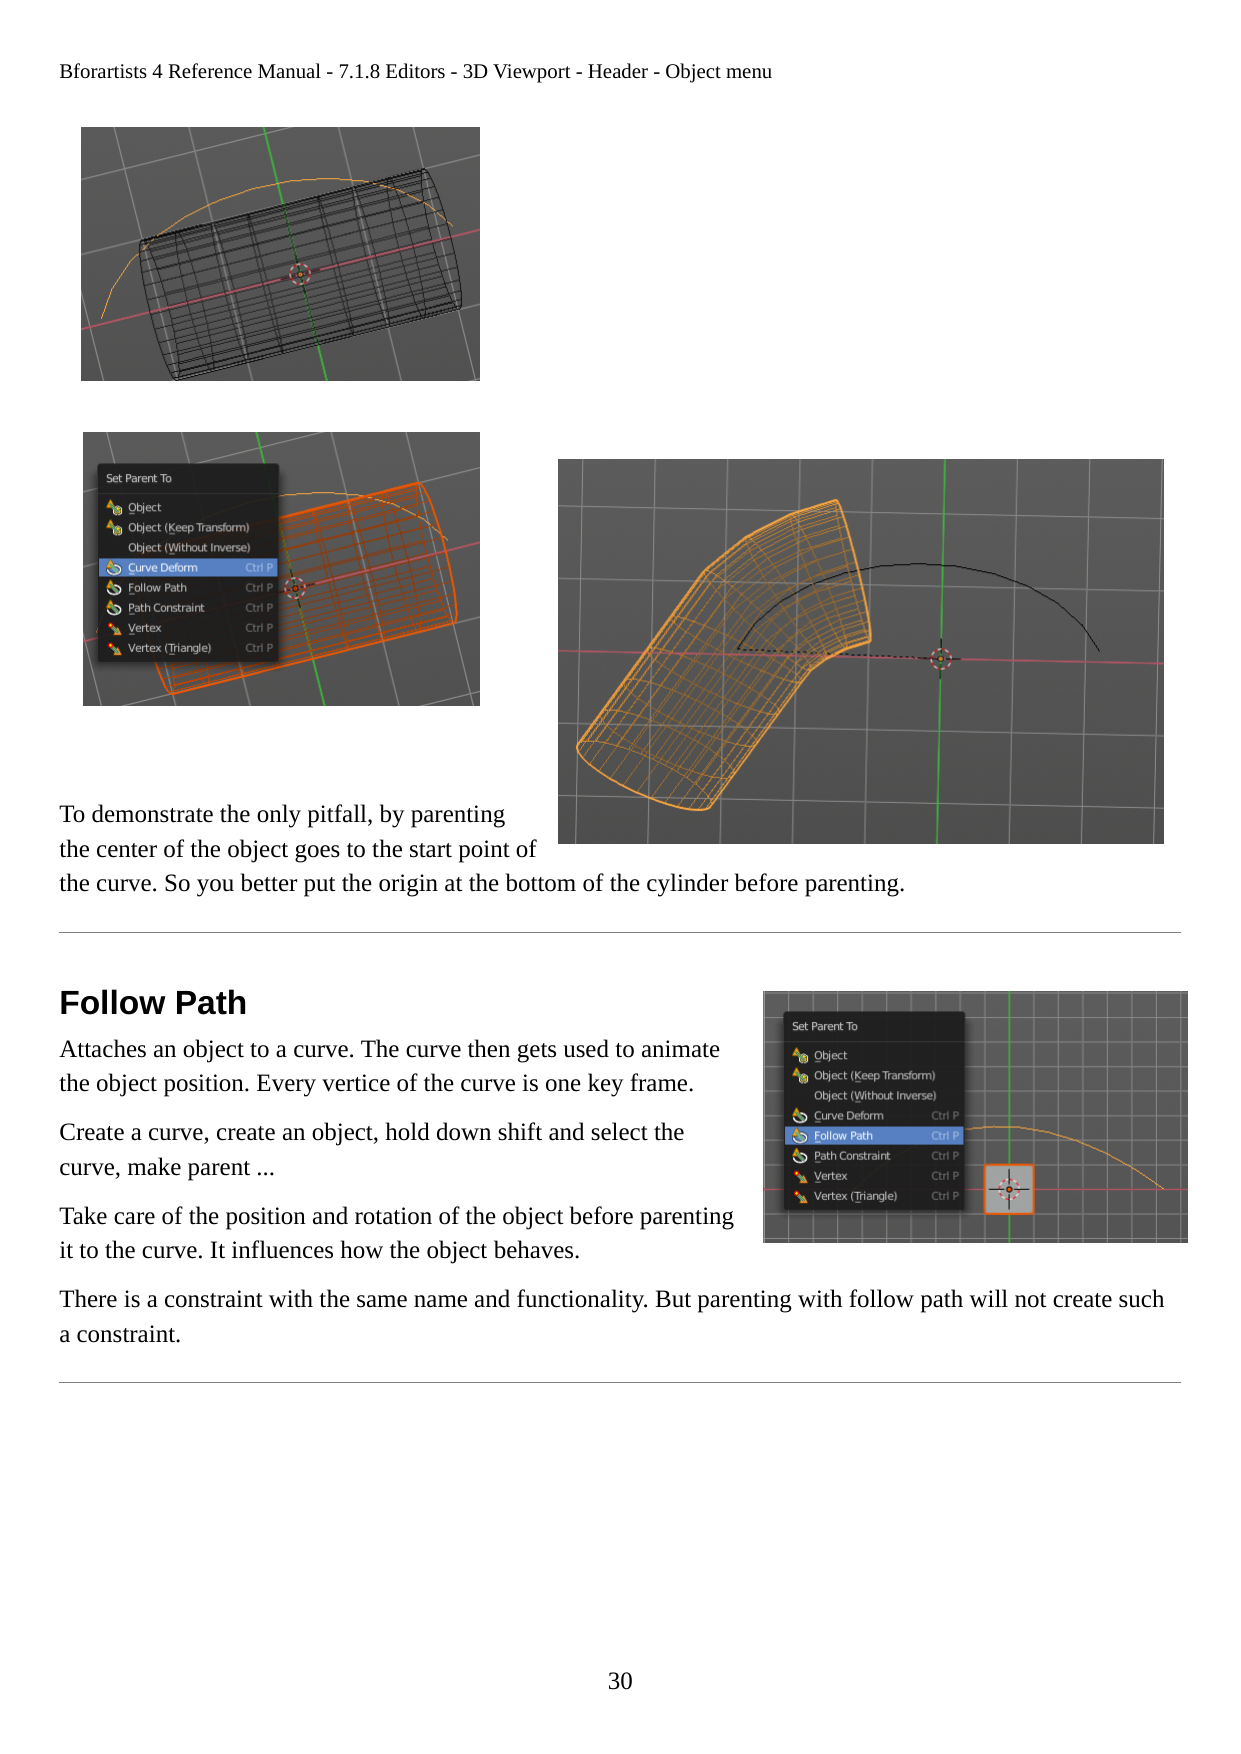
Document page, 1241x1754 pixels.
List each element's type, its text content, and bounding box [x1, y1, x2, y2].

subtitle Follow Path [59, 982, 1181, 1021]
picture [558, 459, 1164, 844]
text Create a curve, create an object, hold down shift and select the curve, make parent ... [59, 1117, 763, 1180]
text To demonstrate the only pitfall, by parenting the center of the object goes to the start point of the curve. So you better put the origin at the bottom of the cylinder before parenting. [59, 799, 1181, 897]
picture [81, 127, 480, 381]
picture [763, 991, 1188, 1243]
text There is a constraint with the same name and functionality. But parenting with follow path will not create such a constraint. [59, 1284, 1181, 1347]
text Take care of the position and rotation of the object before parenting it to the curve. It influences how the object behaves. [59, 1201, 1181, 1264]
text Attaches an object to a curve. The curve then gets used to animate the object position. Every vertice of the curve is one key frame. [59, 1034, 763, 1097]
picture [83, 432, 480, 706]
